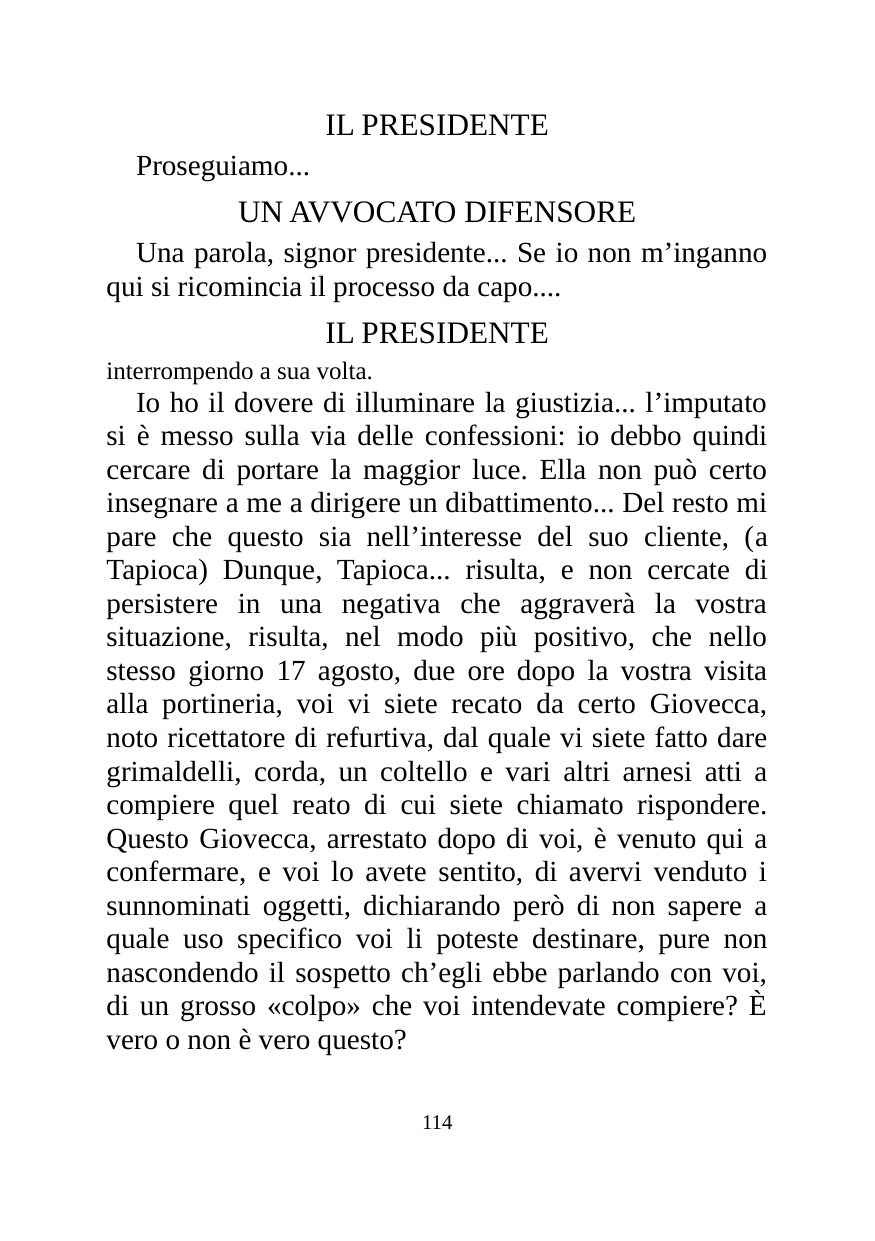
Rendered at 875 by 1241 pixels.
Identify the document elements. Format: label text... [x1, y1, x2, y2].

text IL PRESIDENTE [106, 106, 768, 142]
text IL PRESIDENTE [106, 314, 768, 350]
text interrompendo a sua volta. [106, 356, 768, 385]
text UN AVVOCATO DIFENSORE [106, 193, 768, 229]
text Proseguiamo... [106, 148, 768, 182]
text Io ho il dovere di illuminare la giustizia... l’imputato si è messo sulla via delle confessioni: io debbo quindi cercare di portare la maggior luce. Ella non può certo insegnare a me a dirigere un dibattimento... Del resto mi pare che questo sia nell’interesse del suo cliente, (a Tapioca) Dunque, Tapioca... risulta, e non cercate di persistere in una negativa che aggraverà la vostra situazione, risulta, nel modo più positivo, che nello stesso giorno 17 agosto, due ore dopo la vostra visita alla portineria, voi vi siete recato da certo Giovecca, noto ricettatore di refurtiva, dal quale vi siete fatto dare grimaldelli, corda, un coltello e vari altri arnesi atti a compiere quel reato di cui siete chiamato rispondere. Questo Giovecca, arrestato dopo di voi, è venuto qui a confermare, e voi lo avete sentito, di avervi venduto i sunnominati oggetti, dichiarando però di non sapere a quale uso specifico voi li poteste destinare, pure non nascondendo il sospetto ch’egli ebbe parlando con voi, di un grosso «colpo» che voi intendevate compiere? È vero o non è vero questo? [106, 385, 768, 1056]
text Una parola, signor presidente... Se io non m’inganno qui si ricomincia il processo da capo.... [106, 235, 768, 302]
